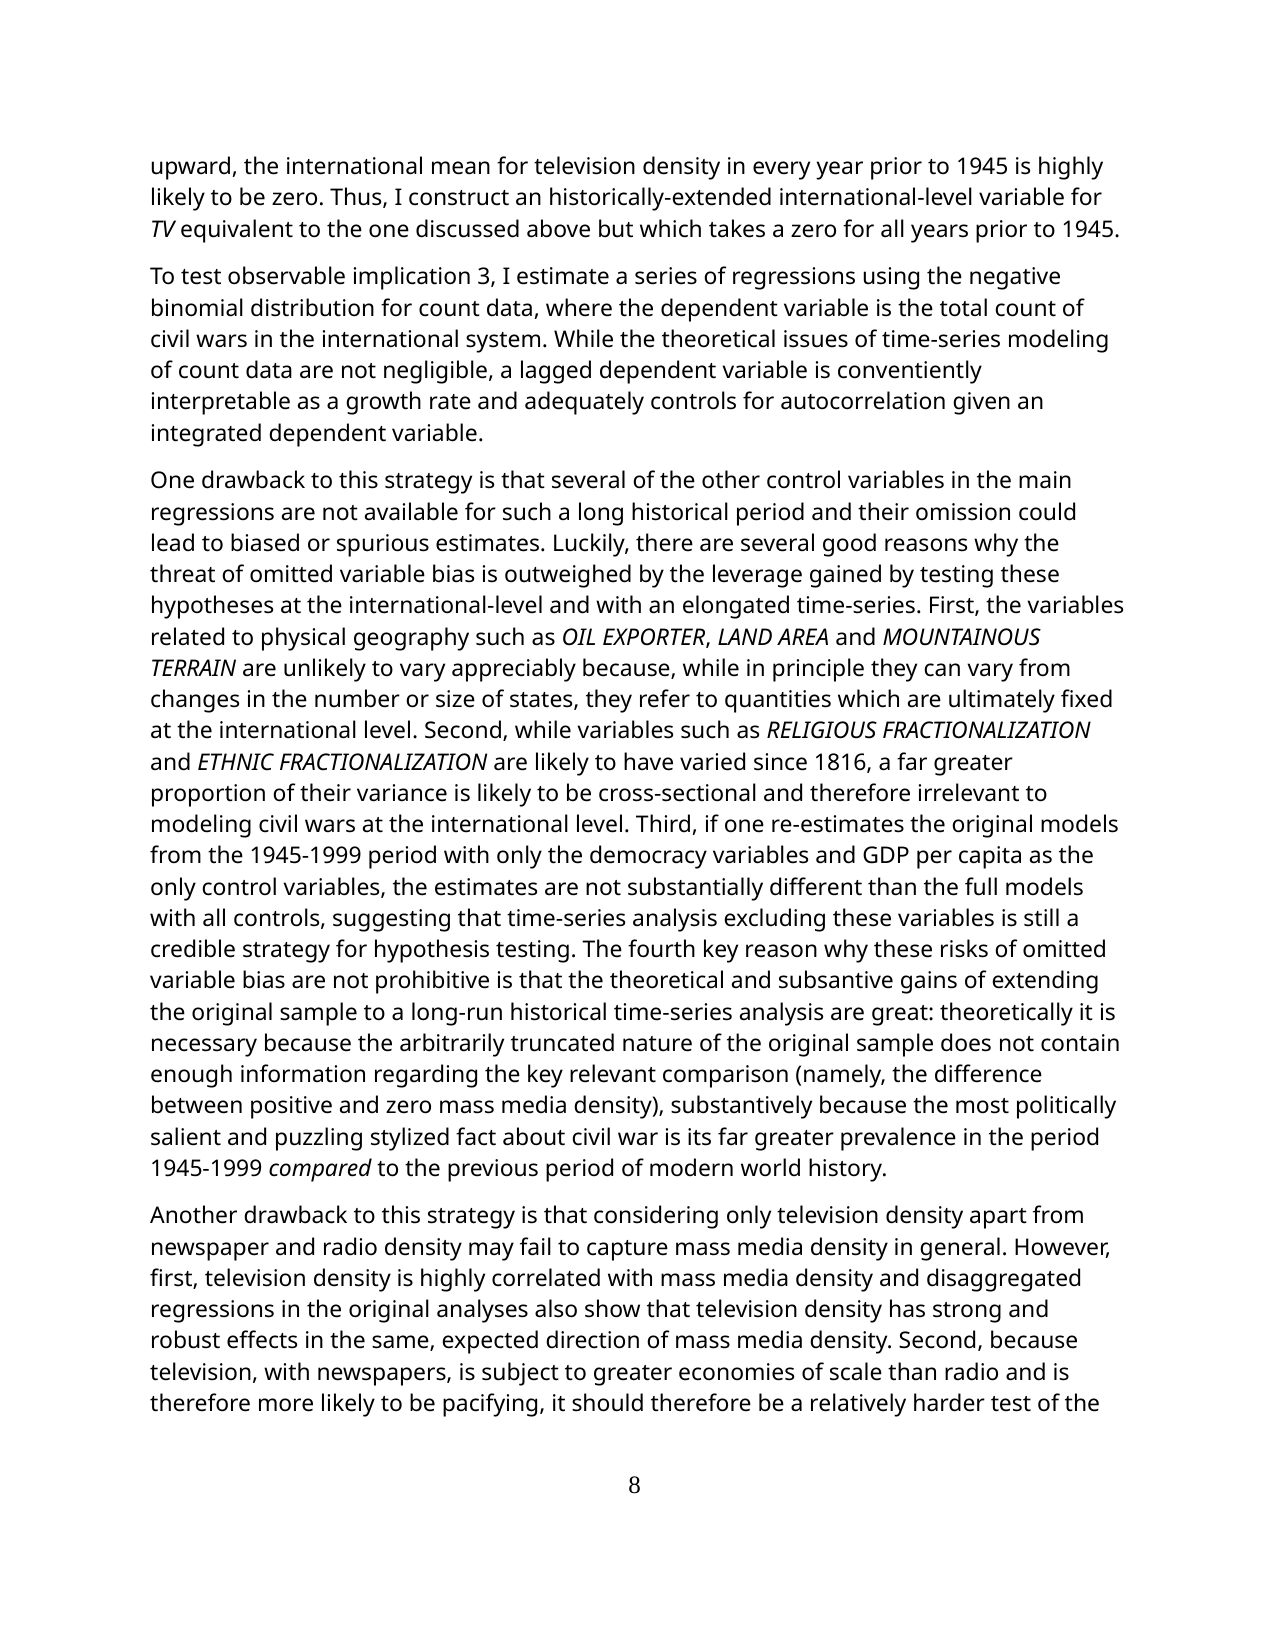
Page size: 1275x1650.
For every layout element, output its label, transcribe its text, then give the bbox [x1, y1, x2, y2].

text To test observable implication 3, I estimate a series of regressions using the negative binomial distribution for count data, where the dependent variable is the total count of civil wars in the international system. While the theoretical issues of time-series modeling of count data are not negligible, a lagged dependent variable is conventiently interpretable as a growth rate and adequately controls for autocorrelation given an integrated dependent variable. [150, 260, 1125, 448]
text upward, the international mean for television density in every year prior to 1945 is highly likely to be zero. Thus, I construct an historically-extended international-level variable for TV equivalent to the one discussed above but which takes a zero for all years prior to 1945. [150, 150, 1125, 244]
text Another drawback to this strategy is that considering only television density apart from newspaper and radio density may fail to capture mass media density in general. However, first, television density is highly correlated with mass media density and disaggregated regressions in the original analyses also show that television density has strong and robust effects in the same, expected direction of mass media density. Second, because television, with newspapers, is subject to greater economies of scale than radio and is therefore more likely to be pacifying, it should therefore be a relatively harder test of the [150, 1199, 1125, 1418]
text One drawback to this strategy is that several of the other control variables in the main regressions are not available for such a long historical period and their omission could lead to biased or spurious estimates. Luckily, there are several good reasons why the threat of omitted variable bias is outweighed by the leverage gained by testing these hypotheses at the international-level and with an elongated time-series. First, the variables related to physical geography such as OIL EXPORTER, LAND AREA and MOUNTAINOUS TERRAIN are unlikely to vary appreciably because, while in principle they can vary from changes in the number or size of states, they refer to quantities which are ultimately fixed at the international level. Second, while variables such as RELIGIOUS FRACTIONALIZATION and ETHNIC FRACTIONALIZATION are likely to have varied since 1816, a far greater proportion of their variance is likely to be cross-sectional and therefore irrelevant to modeling civil wars at the international level. Third, if one re-estimates the original models from the 1945-1999 period with only the democracy variables and GDP per capita as the only control variables, the estimates are not substantially different than the full models with all controls, suggesting that time-series analysis excluding these variables is still a credible strategy for hypothesis testing. The fourth key reason why these risks of omitted variable bias are not prohibitive is that the theoretical and subsantive gains of extending the original sample to a long-run historical time-series analysis are great: theoretically it is necessary because the arbitrarily truncated nature of the original sample does not contain enough information regarding the key relevant comparison (namely, the difference between positive and zero mass media density), substantively because the most politically salient and puzzling stylized fact about civil war is its far greater prevalence in the period 1945-1999 compared to the previous period of modern world history. [150, 464, 1125, 1183]
